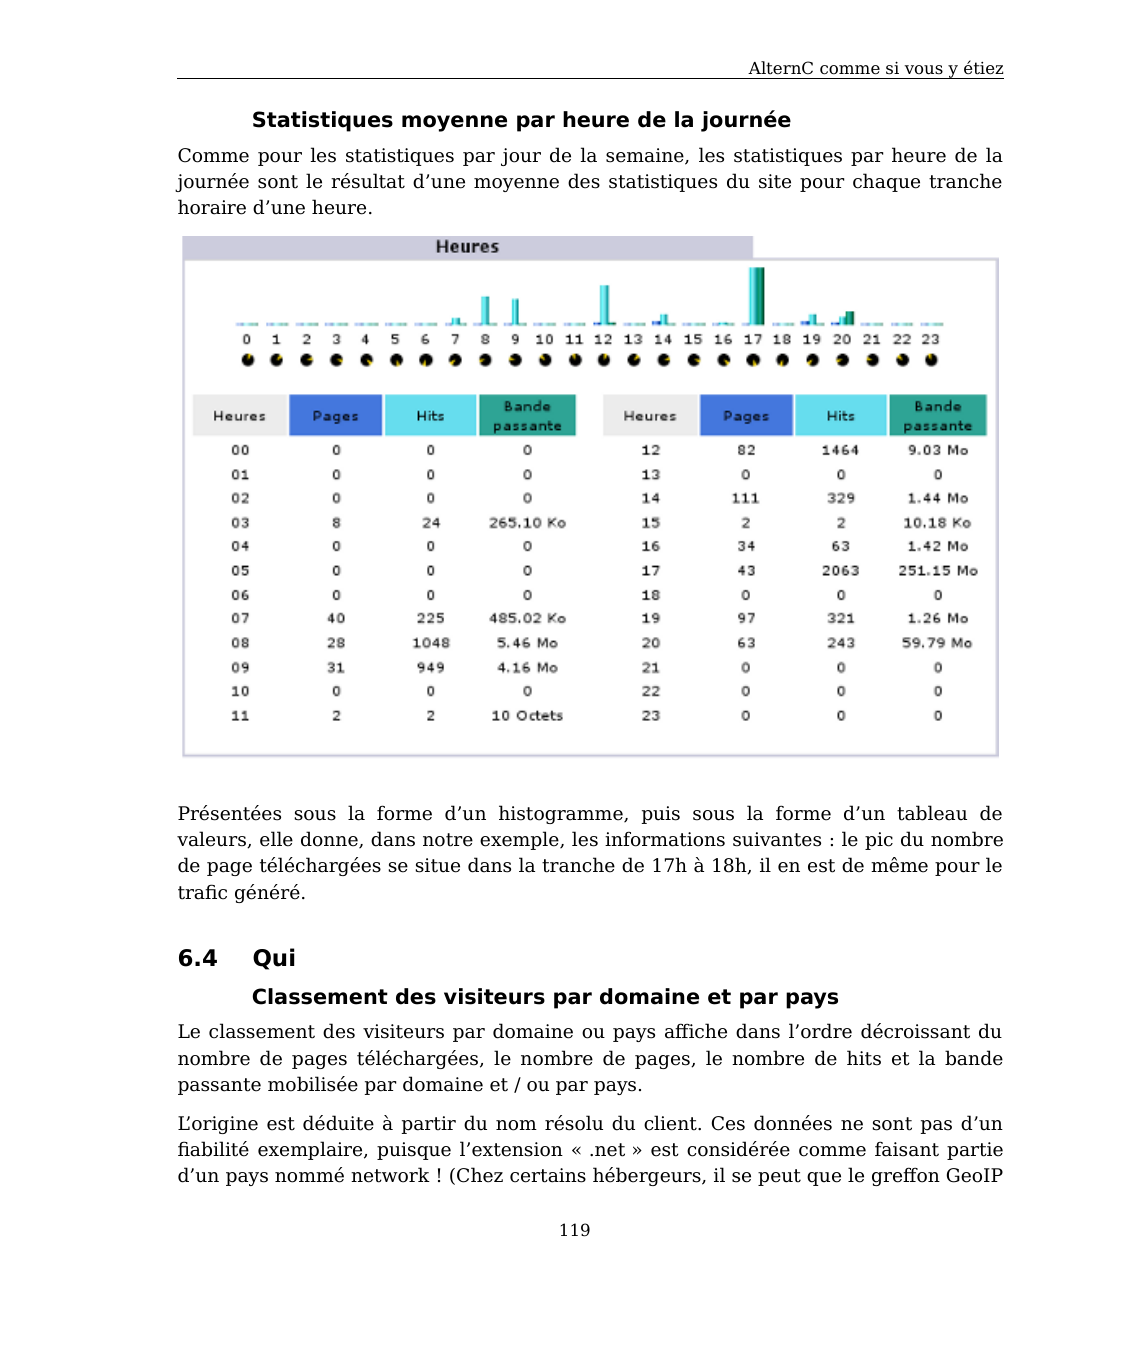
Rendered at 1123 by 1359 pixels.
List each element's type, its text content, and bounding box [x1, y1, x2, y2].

text Le classement des visiteurs par domaine ou pays affiche dans l’ordre décroissant du nombre de pages téléchargées, le nombre de pages, le nombre de hits et la bande passante mobilisée par domaine et / ou par pays. [177, 1021, 1004, 1096]
picture [182, 236, 999, 760]
subtitle Statistiques moyenne par heure de la journée [252, 108, 1004, 132]
subtitle Qui [177, 946, 1004, 972]
subtitle Classement des visiteurs par domaine et par pays [252, 985, 1004, 1009]
text Présentées sous la forme d’un histogramme, puis sous la forme d’un tableau de valeurs, elle donne, dans notre exemple, les informations suivantes : le pic du nombre de page téléchargées se situe dans la tranche de 17h à 18h, il en est de même pour le trafic généré. [177, 803, 1004, 904]
text L’origine est déduite à partir du nom résolu du client. Ces données ne sont pas d’un fiabilité exemplaire, puisque l’extension « .net » est considérée comme faisant partie d’un pays nommé network ! (Chez certains hébergeurs, il se peut que le greffon GeoIP [177, 1113, 1004, 1187]
text Comme pour les statistiques par jour de la semaine, les statistiques par heure de la journée sont le résultat d’une moyenne des statistiques du site pour chaque tranche horaire d’une heure. [177, 145, 1004, 219]
